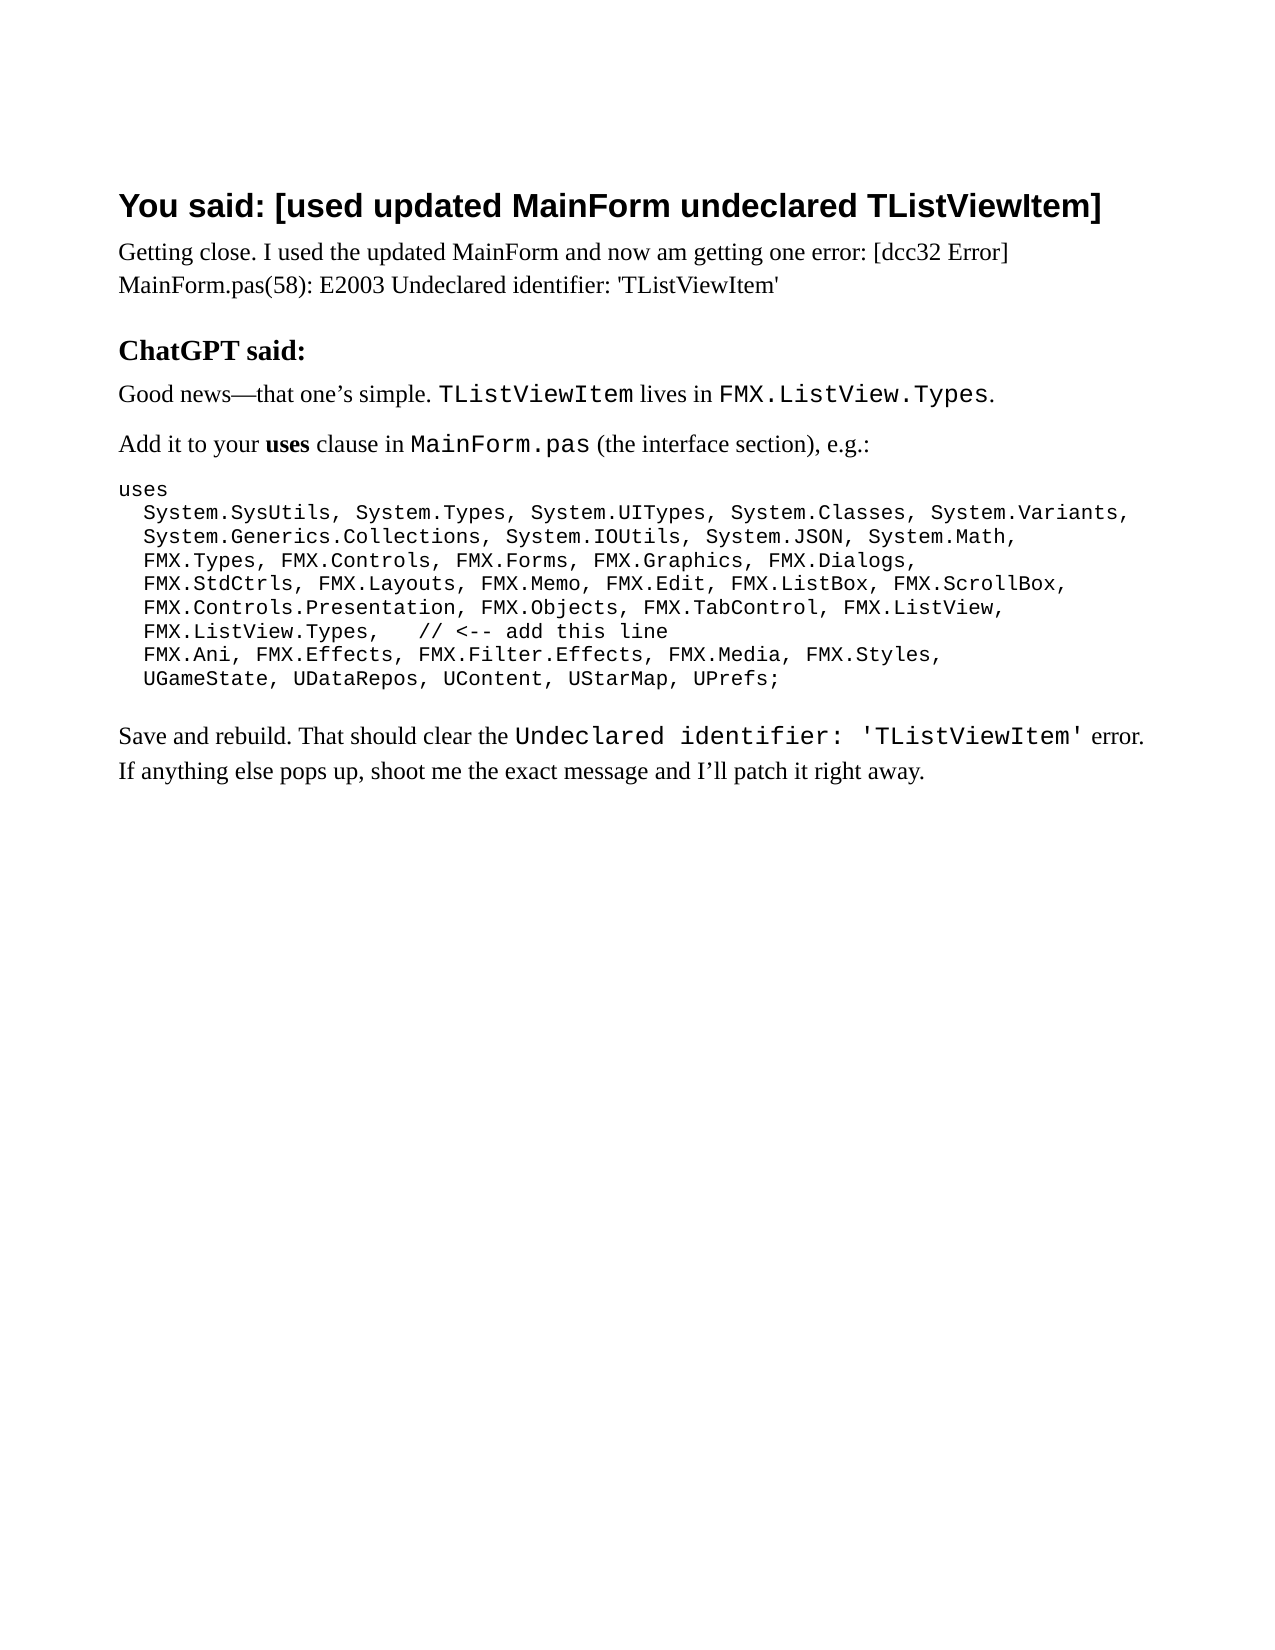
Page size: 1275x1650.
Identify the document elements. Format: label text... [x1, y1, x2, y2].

subtitle ChatGPT said: [118, 333, 1157, 366]
text FMX.ListView.Types, // <-- add this line [118, 621, 1157, 644]
text FMX.Ani, FMX.Effects, FMX.Filter.Effects, FMX.Media, FMX.Styles, [118, 644, 1157, 668]
text Add it to your uses clause in MainForm.pas (the interface section), e.g.: [118, 429, 1157, 459]
text FMX.StdCtrls, FMX.Layouts, FMX.Memo, FMX.Edit, FMX.ListBox, FMX.ScrollBox, [118, 573, 1157, 597]
text Getting close. I used the updated MainForm and now am getting one error: [dcc32 Error] MainForm.pas(58): E2003 Undeclared identifier: 'TListViewItem' [118, 237, 1157, 299]
subtitle You said: [used updated MainForm undeclared TListViewItem] [118, 187, 1157, 225]
text FMX.Types, FMX.Controls, FMX.Forms, FMX.Graphics, FMX.Dialogs, [118, 550, 1157, 573]
text Good news—that one’s simple. TListViewItem lives in FMX.ListView.Types. [118, 379, 1157, 409]
text Save and rebuild. That should clear the Undeclared identifier: 'TListViewItem' error. If anything else pops up, shoot me the exact message and I’ll patch it right away. [118, 721, 1157, 785]
text uses [118, 479, 1157, 502]
text FMX.Controls.Presentation, FMX.Objects, FMX.TabControl, FMX.ListView, [118, 597, 1157, 621]
text UGameState, UDataRepos, UContent, UStarMap, UPrefs; [118, 668, 1157, 692]
text System.SysUtils, System.Types, System.UITypes, System.Classes, System.Variants, [118, 502, 1157, 526]
text System.Generics.Collections, System.IOUtils, System.JSON, System.Math, [118, 526, 1157, 550]
